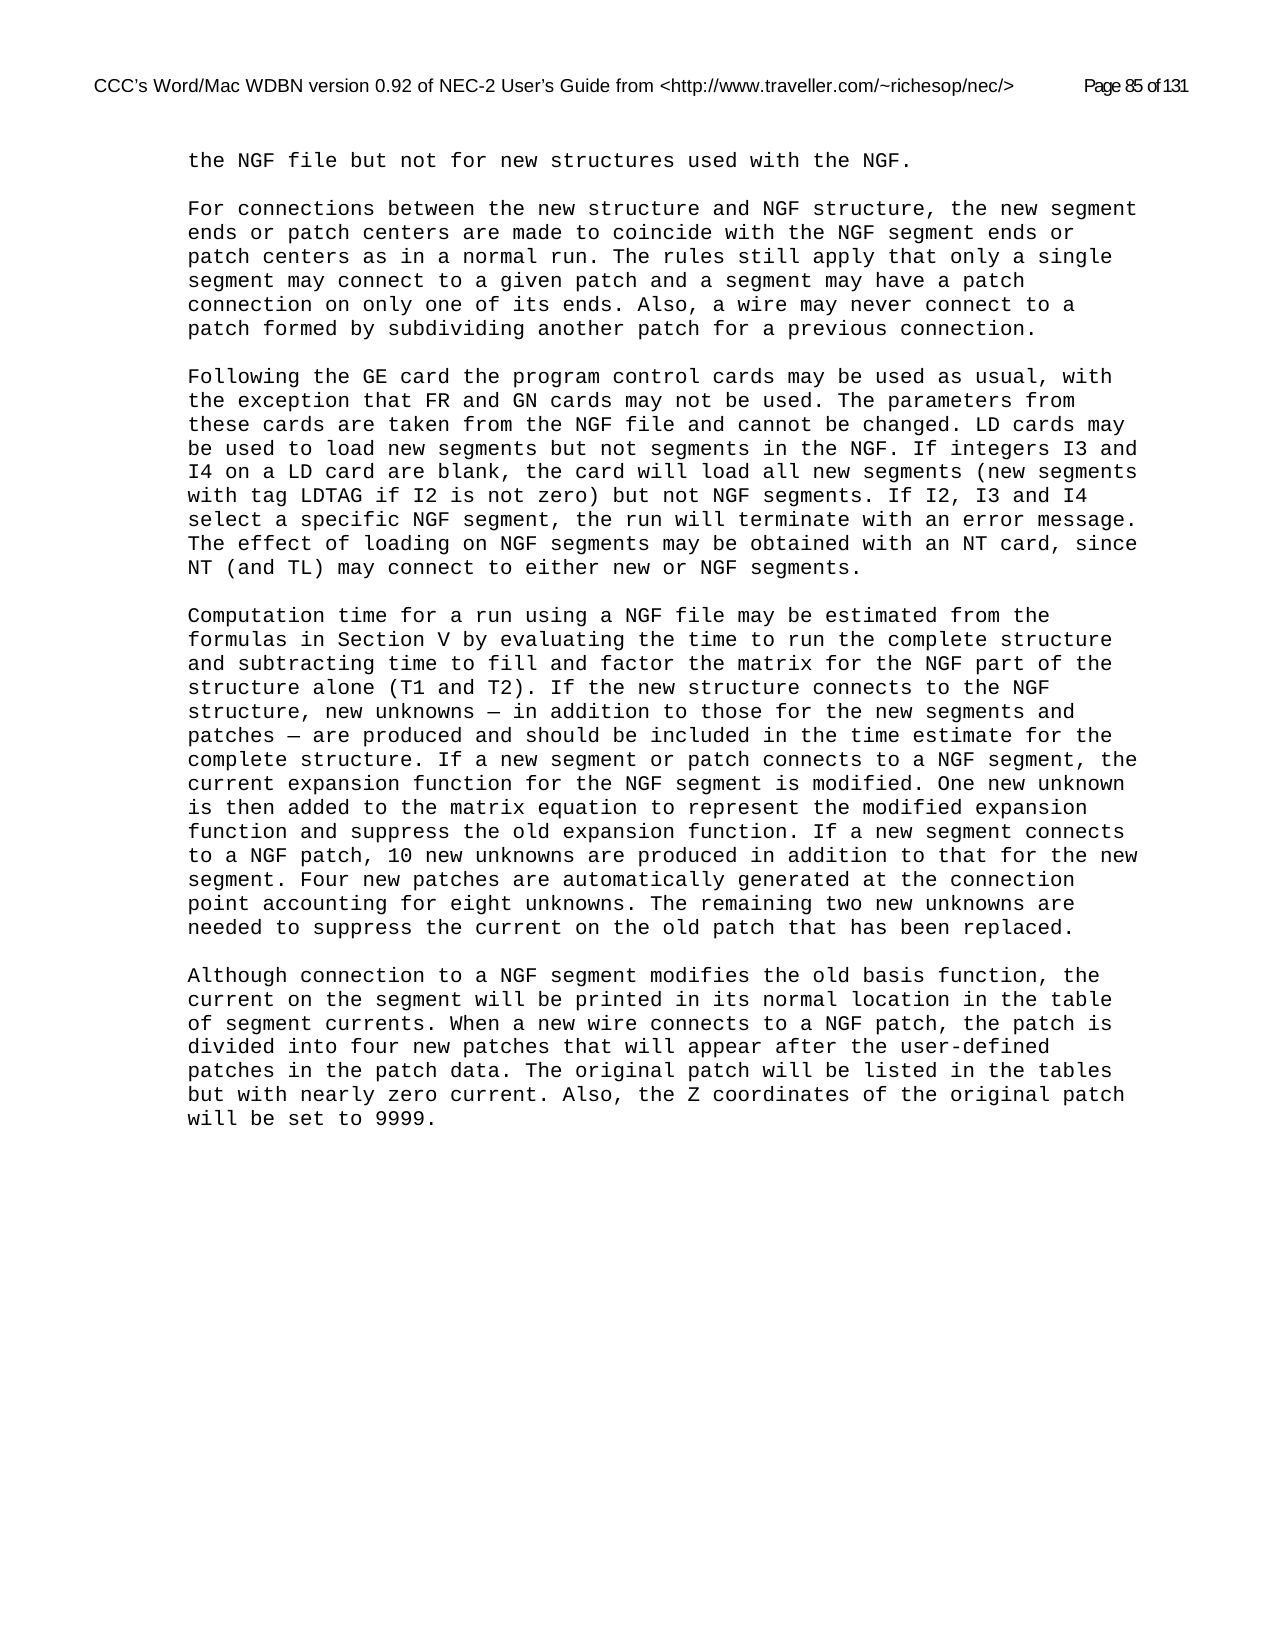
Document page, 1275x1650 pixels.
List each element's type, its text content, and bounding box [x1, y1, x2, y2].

text point accounting for eight unknowns. The remaining two new unknowns are [187, 893, 1181, 917]
text Although connection to a NGF segment modifies the old basis function, the [187, 964, 1181, 988]
text the NGF file but not for new structures used with the NGF. [187, 150, 1181, 174]
text patches — are produced and should be included in the time estimate for the [187, 725, 1181, 749]
text and subtracting time to fill and factor the matrix for the NGF part of the [187, 653, 1181, 677]
text select a specific NGF segment, the run will terminate with an error message. [187, 509, 1181, 533]
text I4 on a LD card are blank, the card will load all new segments (new segments [187, 461, 1181, 485]
text current expansion function for the NGF segment is modified. One new unknown [187, 773, 1181, 797]
text The effect of loading on NGF segments may be obtained with an NT card, since [187, 533, 1181, 557]
text is then added to the matrix equation to represent the modified expansion [187, 797, 1181, 821]
text current on the segment will be printed in its normal location in the table [187, 988, 1181, 1012]
text but with nearly zero current. Also, the Z coordinates of the original patch [187, 1084, 1181, 1108]
text function and suppress the old expansion function. If a new segment connects [187, 821, 1181, 845]
text connection on only one of its ends. Also, a wire may never connect to a [187, 294, 1181, 318]
text structure alone (T1 and T2). If the new structure connects to the NGF [187, 677, 1181, 701]
text needed to suppress the current on the old patch that has been replaced. [187, 917, 1181, 941]
text ends or patch centers are made to coincide with the NGF segment ends or [187, 222, 1181, 246]
text patches in the patch data. The original patch will be listed in the tables [187, 1060, 1181, 1084]
text Computation time for a run using a NGF file may be estimated from the [187, 605, 1181, 629]
text complete structure. If a new segment or patch connects to a NGF segment, the [187, 749, 1181, 773]
text to a NGF patch, 10 new unknowns are produced in addition to that for the new [187, 845, 1181, 869]
text NT (and TL) may connect to either new or NGF segments. [187, 557, 1181, 581]
text divided into four new patches that will appear after the user-defined [187, 1036, 1181, 1060]
text will be set to 9999. [187, 1108, 1181, 1132]
text be used to load new segments but not segments in the NGF. If integers I3 and [187, 437, 1181, 461]
text the exception that FR and GN cards may not be used. The parameters from [187, 389, 1181, 413]
text segment may connect to a given patch and a segment may have a patch [187, 270, 1181, 294]
text with tag LDTAG if I2 is not zero) but not NGF segments. If I2, I3 and I4 [187, 485, 1181, 509]
text these cards are taken from the NGF file and cannot be changed. LD cards may [187, 413, 1181, 437]
text segment. Four new patches are automatically generated at the connection [187, 869, 1181, 893]
text patch centers as in a normal run. The rules still apply that only a single [187, 246, 1181, 270]
text patch formed by subdividing another patch for a previous connection. [187, 318, 1181, 342]
text of segment currents. When a new wire connects to a NGF patch, the patch is [187, 1012, 1181, 1036]
text For connections between the new structure and NGF structure, the new segment [187, 198, 1181, 222]
text Following the GE card the program control cards may be used as usual, with [187, 366, 1181, 389]
text formulas in Section V by evaluating the time to run the complete structure [187, 629, 1181, 653]
text structure, new unknowns — in addition to those for the new segments and [187, 701, 1181, 725]
